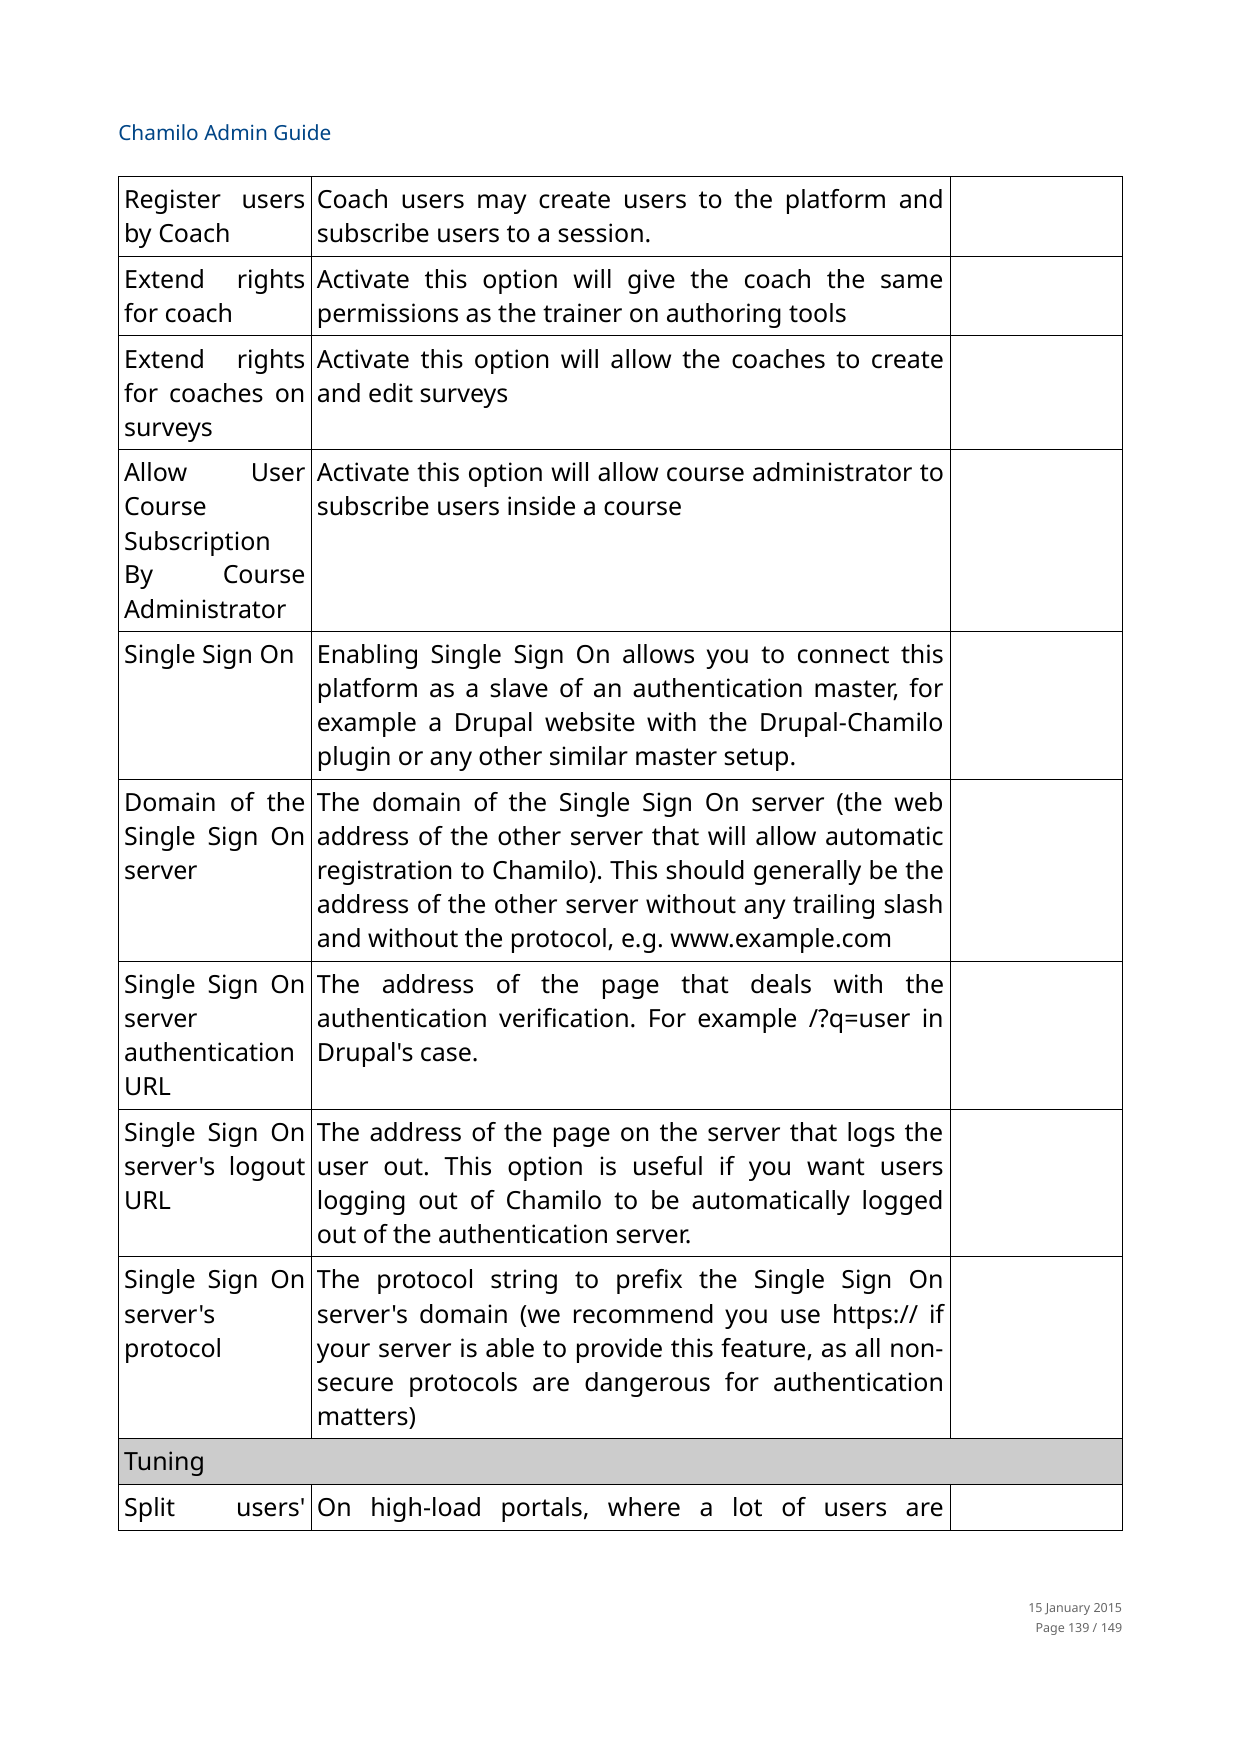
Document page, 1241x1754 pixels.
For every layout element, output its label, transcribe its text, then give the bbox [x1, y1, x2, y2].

table_cell [951, 177, 1122, 256]
table_cell Extend rights for coach [119, 257, 311, 335]
table_cell Single Sign On [119, 632, 311, 779]
table_cell The address of the page on the server that logs the user out. This option is useful if you want users logging out of Chamilo to be automatically logged out of the authentication server. [312, 1110, 950, 1256]
table_cell [951, 1110, 1122, 1256]
table_cell Enabling Single Sign On allows you to connect this platform as a slave of an authentication master, for example a Drupal website with the Drupal-Chamilo plugin or any other similar master setup. [312, 632, 950, 779]
table_cell Register users by Coach [119, 177, 311, 256]
table_cell [951, 780, 1122, 961]
table_cell The address of the page that deals with the authentication verification. For example /?q=user in Drupal's case. [312, 962, 950, 1108]
table_cell [951, 257, 1122, 335]
table_cell [951, 1485, 1122, 1529]
table_cell [951, 1257, 1122, 1438]
table_cell The domain of the Single Sign On server (the web address of the other server that will allow automatic registration to Chamilo). This should generally be the address of the other server without any trailing slash and without the protocol, e.g. www.example.com [312, 780, 950, 961]
table_cell Activate this option will allow the coaches to create and edit surveys [312, 336, 950, 449]
table_cell [951, 632, 1122, 779]
table_cell Allow User Course Subscription By Course Administrator [119, 450, 311, 631]
table_cell On high-load portals, where a lot of users are [312, 1485, 950, 1529]
table_cell Single Sign On server's protocol [119, 1257, 311, 1438]
table_cell Tuning [119, 1439, 1122, 1484]
table_cell Single Sign On server authentication URL [119, 962, 311, 1108]
table_cell Activate this option will allow course administrator to subscribe users inside a course [312, 450, 950, 631]
table_cell [951, 336, 1122, 449]
table_cell Extend rights for coaches on surveys [119, 336, 311, 449]
table_cell [951, 450, 1122, 631]
table_cell Domain of the Single Sign On server [119, 780, 311, 961]
table_cell Single Sign On server's logout URL [119, 1110, 311, 1256]
table_cell Coach users may create users to the platform and subscribe users to a session. [312, 177, 950, 256]
table_cell Split users' [119, 1485, 311, 1529]
table_cell The protocol string to prefix the Single Sign On server's domain (we recommend you use https:// if your server is able to provide this feature, as all non-secure protocols are dangerous for authentication matters) [312, 1257, 950, 1438]
table_cell [951, 962, 1122, 1108]
table_cell Activate this option will give the coach the same permissions as the trainer on authoring tools [312, 257, 950, 335]
